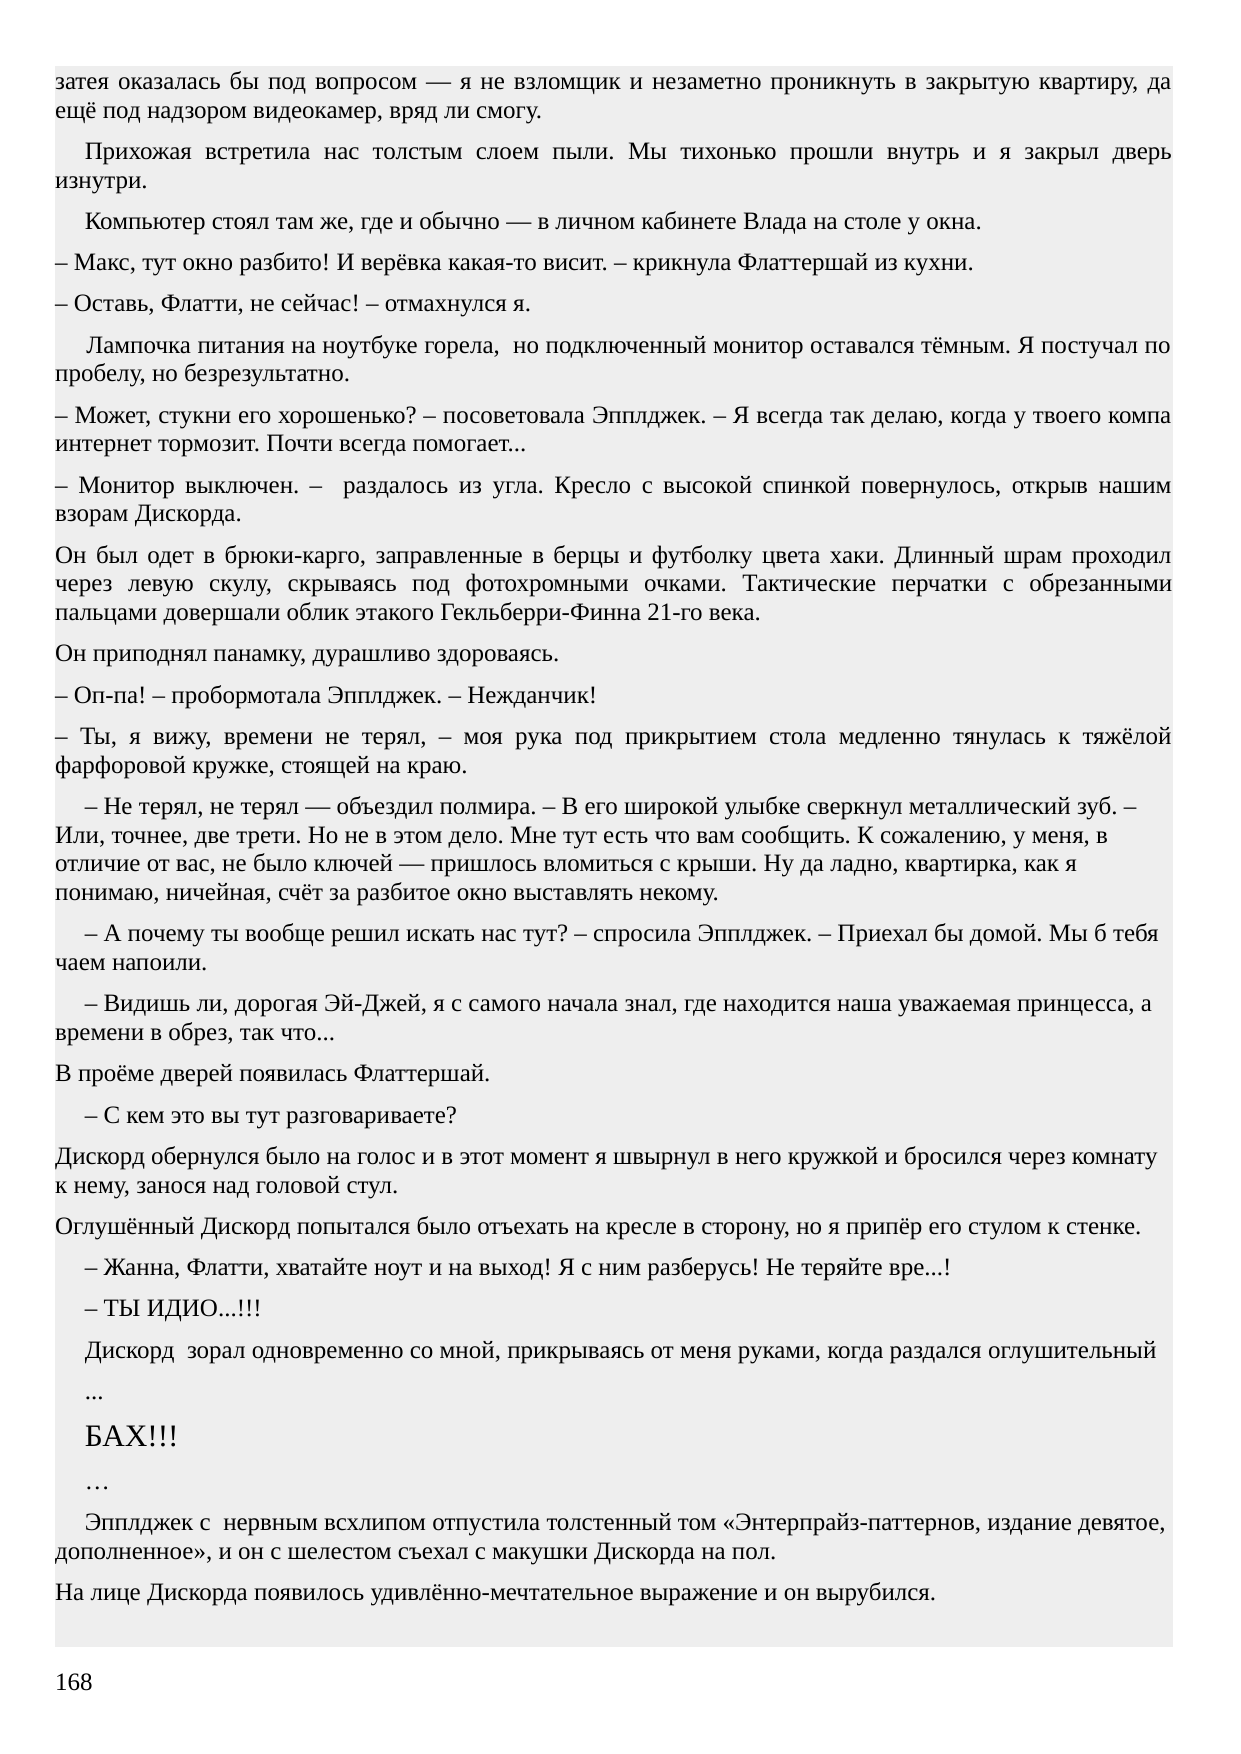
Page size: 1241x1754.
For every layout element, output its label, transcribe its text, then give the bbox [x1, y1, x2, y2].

text Он приподнял панамку, дурашливо здороваясь. [55, 638, 1173, 667]
text – Видишь ли, дорогая Эй-Джей, я с самого начала знал, где находится наша уважаемая принцесса, а времени в обрез, так что... [55, 988, 1173, 1046]
text – Макс, тут окно разбито! И верёвка какая-то висит. – крикнула Флаттершай из кухни. [55, 247, 1173, 276]
text Дискорд зорал одновременно со мной, прикрываясь от меня руками, когда раздался оглушительный [55, 1335, 1173, 1363]
text – Жанна, Флатти, хватайте ноут и на выход! Я с ним разберусь! Не теряйте вре...! [55, 1252, 1173, 1281]
text – Ты, я вижу, времени не терял, – моя рука под прикрытием стола медленно тянулась к тяжёлой фарфоровой кружке, стоящей на краю. [55, 721, 1173, 778]
text … [55, 1466, 1173, 1494]
text – А почему ты вообще решил искать нас тут? – спросила Эпплджек. – Приехал бы домой. Мы б тебя чаем напоили. [55, 918, 1173, 976]
text – Оп-па! – пробормотала Эпплджек. – Нежданчик! [55, 680, 1173, 708]
text Эпплджек с нервным всхлипом отпустила толстенный том «Энтерпрайз-паттернов, издание девятое, дополненное», и он с шелестом съехал с макушки Дискорда на пол. [55, 1507, 1173, 1564]
text Лампочка питания на ноутбуке горела, но подключенный монитор оставался тёмным. Я постучал по пробелу, но безрезультатно. [55, 330, 1173, 387]
text – Может, стукни его хорошенько? – посоветовала Эпплджек. – Я всегда так делаю, когда у твоего компа интернет тормозит. Почти всегда помогает... [55, 400, 1173, 457]
text БАХ!!! [55, 1417, 1173, 1453]
text Он был одет в брюки-карго, заправленные в берцы и футболку цвета хаки. Длинный шрам проходил через левую скулу, скрываясь под фотохромными очками. Тактические перчатки с обрезанными пальцами довершали облик этакого Гекльберри-Финна 21-го века. [55, 540, 1173, 626]
list Дискорд обернулся было на голос и в этот момент я швырнул в него кружкой и бросился через комнату к нему, занося над головой стул. [55, 1141, 1173, 1198]
text ... [55, 1376, 1173, 1405]
text В проёме дверей появилась Флаттершай. [55, 1058, 1173, 1087]
text Компьютер стоял там же, где и обычно — в личном кабинете Влада на столе у окна. [55, 206, 1173, 235]
text затея оказалась бы под вопросом — я не взломщик и незаметно проникнуть в закрытую квартиру, да ещё под надзором видеокамер, вряд ли смогу. [55, 66, 1173, 123]
text – Оставь, Флатти, не сейчас! – отмахнулся я. [55, 288, 1173, 317]
text Прихожая встретила нас толстым слоем пыли. Мы тихонько прошли внутрь и я закрыл дверь изнутри. [55, 136, 1173, 193]
text – Не терял, не терял — объездил полмира. – В его широкой улыбке сверкнул металлический зуб. – Или, точнее, две трети. Но не в этом дело. Мне тут есть что вам сообщить. К сожалению, у меня, в отличие от вас, не было ключей — пришлось вломиться с крыши. Ну да ладно, квартирка, как я понимаю, ничейная, счёт за разбитое окно выставлять некому. [55, 791, 1173, 906]
text – С кем это вы тут разговариваете? [55, 1100, 1173, 1128]
text – Монитор выключен. – раздалось из угла. Кресло с высокой спинкой повернулось, открыв нашим взорам Дискорда. [55, 470, 1173, 527]
text – ТЫ ИДИО...!!! [55, 1293, 1173, 1322]
text На лице Дискорда появилось удивлённо-мечтательное выражение и он вырубился. [55, 1577, 1173, 1606]
text Оглушённый Дискорд попытался было отъехать на кресле в сторону, но я припёр его стулом к стенке. [55, 1211, 1173, 1240]
